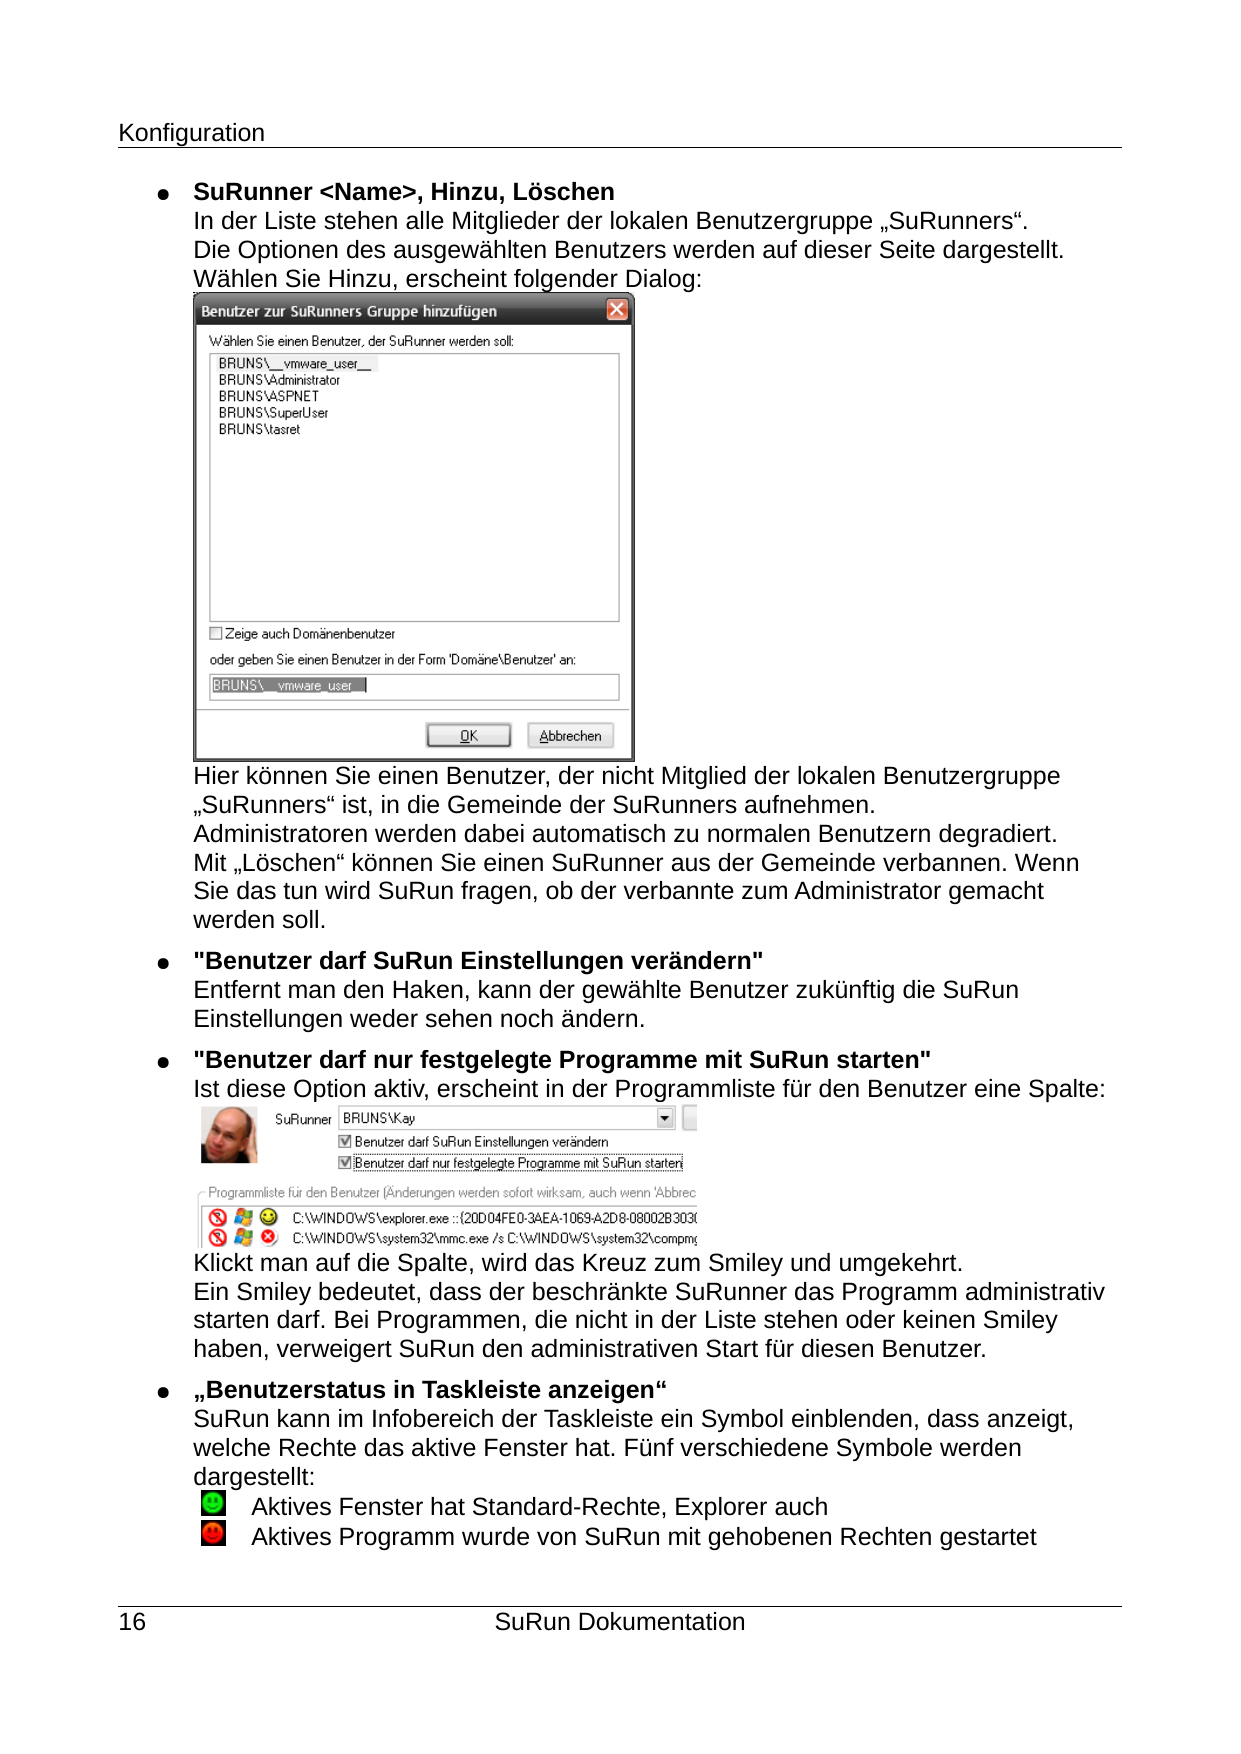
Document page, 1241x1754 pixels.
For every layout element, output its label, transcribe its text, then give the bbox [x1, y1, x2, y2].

list "Benutzer darf SuRun Einstellungen verändern" Entfernt man den Haken, kann der gewählte Benutzer zukünftig die SuRun Einstellungen weder sehen noch ändern. [156, 946, 1122, 1032]
picture [201, 1490, 226, 1516]
list „Benutzerstatus in Taskleiste anzeigen“ SuRun kann im Infobereich der Taskleiste ein Symbol einblenden, dass anzeigt, welche Rechte das aktive Fenster hat. Fünf verschiedene Symbole werden dargestellt: Aktives Fenster hat Standard-Rechte, Explorer auch Aktives Programm wurde von SuRun mit gehobenen Rechten gestartet [156, 1375, 1122, 1551]
picture [201, 1520, 226, 1546]
list "Benutzer darf nur festgelegte Programme mit SuRun starten" Ist diese Option aktiv, erscheint in der Programmliste für den Benutzer eine Spalte: Klickt man auf die Spalte, wird das Kreuz zum Smiley und umgekehrt. Ein Smiley bedeutet, dass der beschränkte SuRunner das Programm administrativ starten darf. Bei Programmen, die nicht in der Liste stehen oder keinen Smiley haben, verweigert SuRun den administrativen Start für diesen Benutzer. [156, 1045, 1122, 1363]
picture [193, 1102, 697, 1248]
picture [193, 292, 635, 762]
list SuRunner <Name>, Hinzu, Löschen In der Liste stehen alle Mitglieder der lokalen Benutzergruppe „SuRunners“. Die Optionen des ausgewählten Benutzers werden auf dieser Seite dargestellt. Wählen Sie Hinzu, erscheint folgender Dialog: Hier können Sie einen Benutzer, der nicht Mitglied der lokalen Benutzergruppe „SuRunners“ ist, in die Gemeinde der SuRunners aufnehmen. Administratoren werden dabei automatisch zu normalen Benutzern degradiert. Mit „Löschen“ können Sie einen SuRunner aus der Gemeinde verbannen. Wenn Sie das tun wird SuRun fragen, ob der verbannte zum Administrator gemacht werden soll. [156, 177, 1122, 934]
